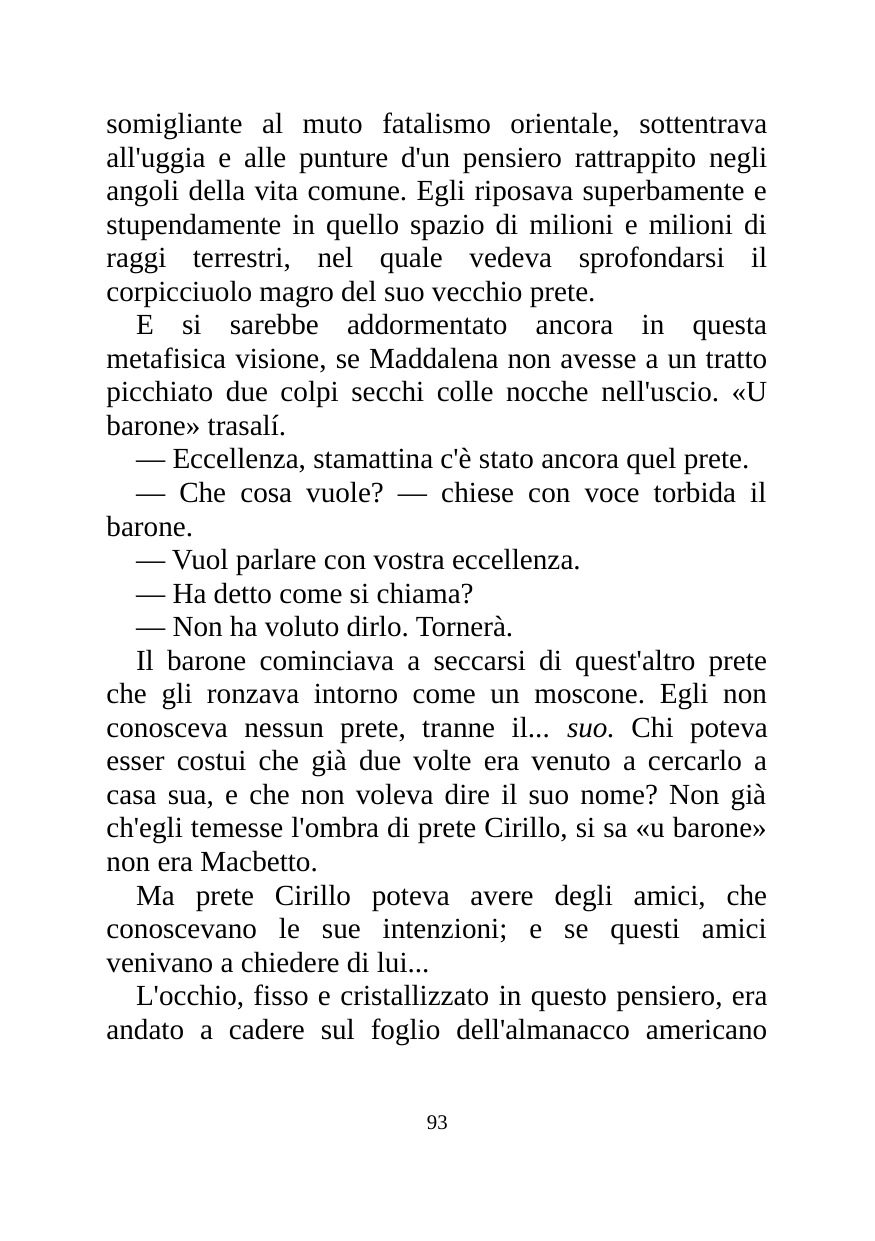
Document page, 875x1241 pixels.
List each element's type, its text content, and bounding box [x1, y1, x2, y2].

text — Vuol parlare con vostra eccellenza. [106, 542, 768, 576]
text — Che cosa vuole? — chiese con voce torbida il barone. [106, 475, 768, 542]
text E si sarebbe addormentato ancora in questa metafisica visione, se Maddalena non avesse a un tratto picchiato due colpi secchi colle nocche nell'uscio. «U barone» trasalí. [106, 307, 768, 442]
text Il barone cominciava a seccarsi di quest'altro prete che gli ronzava intorno come un moscone. Egli non conosceva nessun prete, tranne il... suo. Chi poteva esser costui che già due volte era venuto a cercarlo a casa sua, e che non voleva dire il suo nome? Non già ch'egli temesse l'ombra di prete Cirillo, si sa «u barone» non era Macbetto. [106, 643, 768, 878]
text — Non ha voluto dirlo. Tornerà. [106, 609, 768, 643]
text Ma prete Cirillo poteva avere degli amici, che conoscevano le sue intenzioni; e se questi amici venivano a chiedere di lui... [106, 878, 768, 978]
text L'occhio, fisso e cristallizzato in questo pensiero, era andato a cadere sul foglio dell'almanacco americano [106, 978, 768, 1045]
text somigliante al muto fatalismo orientale, sottentrava all'uggia e alle punture d'un pensiero rattrappito negli angoli della vita comune. Egli riposava superbamente e stupendamente in quello spazio di milioni e milioni di raggi terrestri, nel quale vedeva sprofondarsi il corpicciuolo magro del suo vecchio prete. [106, 106, 768, 307]
text — Eccellenza, stamattina c'è stato ancora quel prete. [106, 442, 768, 475]
text — Ha detto come si chiama? [106, 576, 768, 609]
